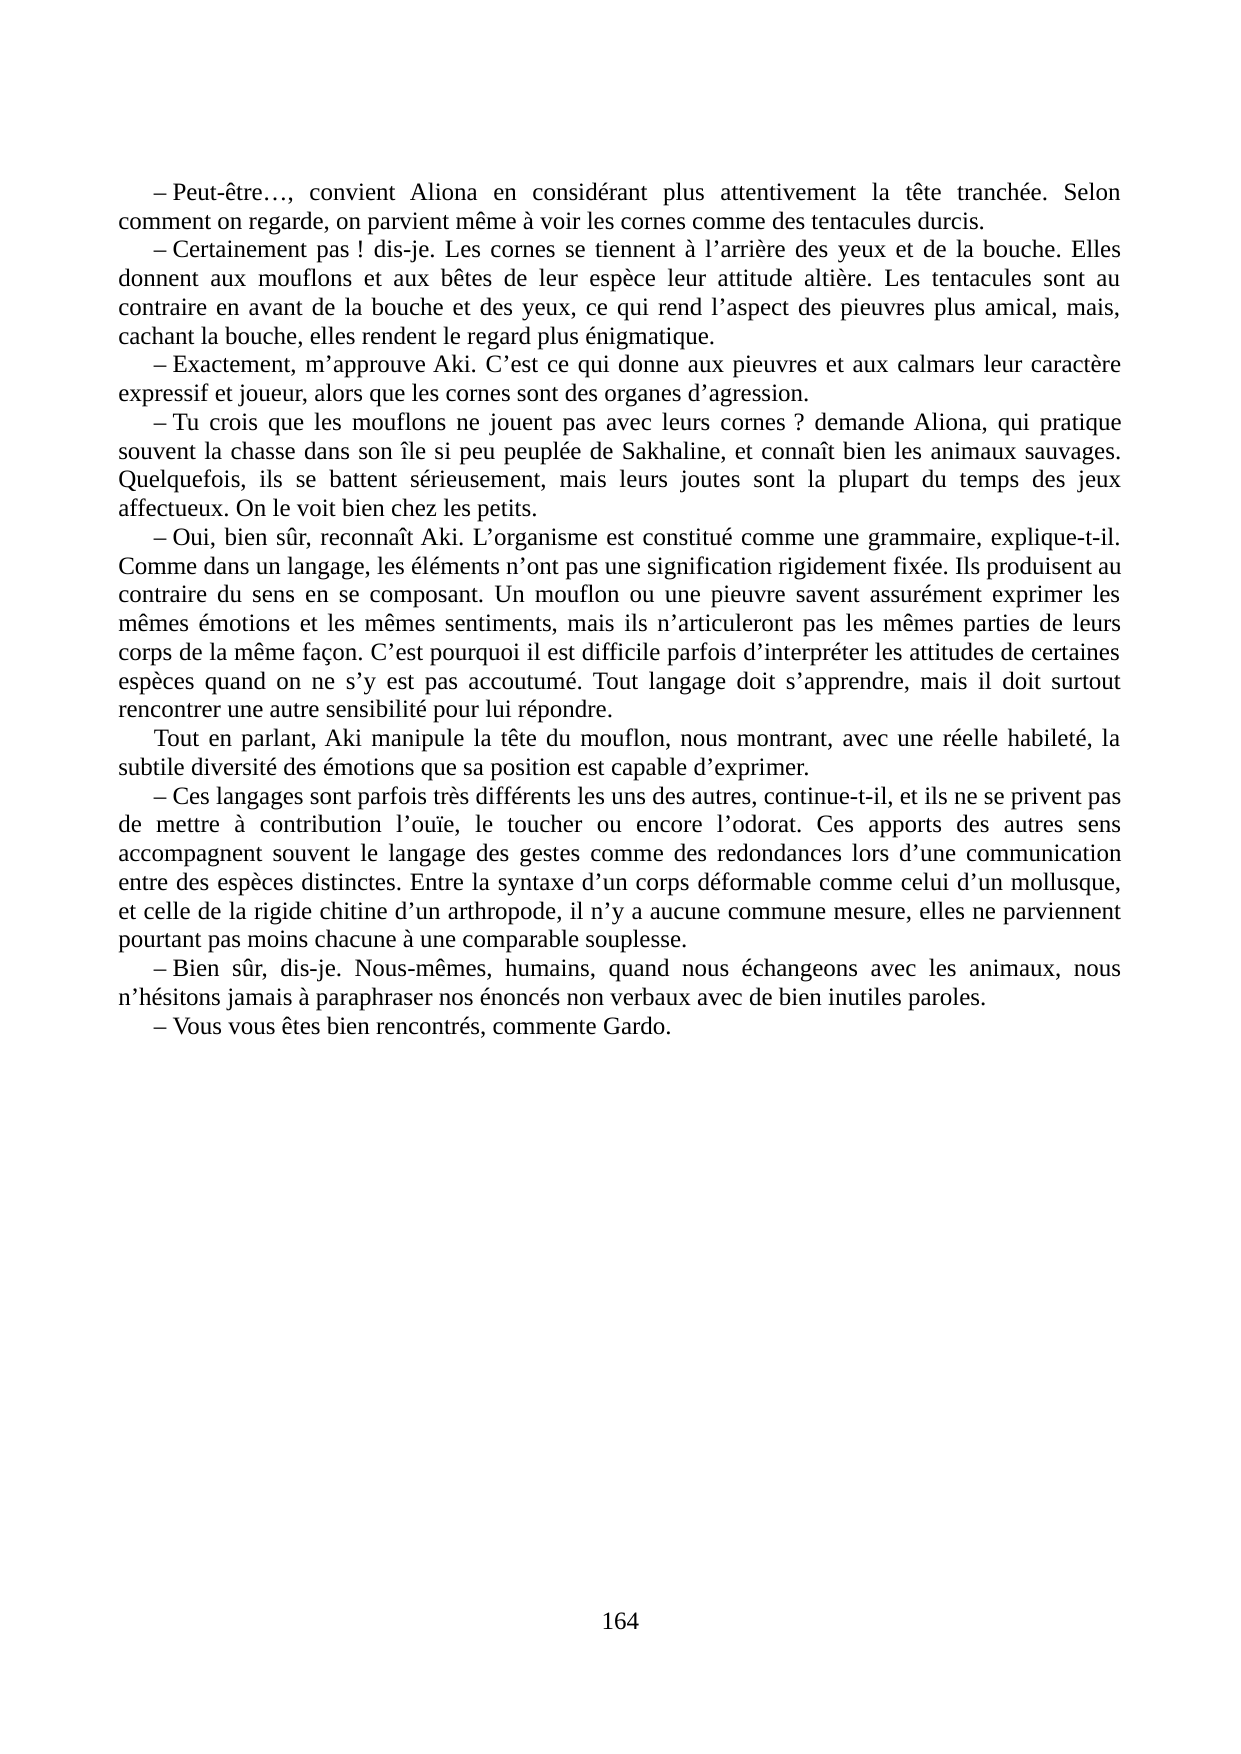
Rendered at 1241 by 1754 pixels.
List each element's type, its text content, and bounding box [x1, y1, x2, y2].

text – Oui, bien sûr, reconnaît Aki. L’organisme est constitué comme une grammaire, explique-t-il. Comme dans un langage, les éléments n’ont pas une signification rigidement fixée. Ils produisent au contraire du sens en se composant. Un mouflon ou une pieuvre savent assurément exprimer les mêmes émotions et les mêmes sentiments, mais ils n’articuleront pas les mêmes parties de leurs corps de la même façon. C’est pourquoi il est difficile parfois d’interpréter les attitudes de certaines espèces quand on ne s’y est pas accoutumé. Tout langage doit s’apprendre, mais il doit surtout rencontrer une autre sensibilité pour lui répondre. [118, 522, 1122, 723]
text – Certainement pas ! dis-je. Les cornes se tiennent à l’arrière des yeux et de la bouche. Elles donnent aux mouflons et aux bêtes de leur espèce leur attitude altière. Les tentacules sont au contraire en avant de la bouche et des yeux, ce qui rend l’aspect des pieuvres plus amical, mais, cachant la bouche, elles rendent le regard plus énigmatique. [118, 234, 1122, 349]
text – Bien sûr, dis-je. Nous-mêmes, humains, quand nous échangeons avec les animaux, nous n’hésitons jamais à paraphraser nos énoncés non verbaux avec de bien inutiles paroles. [118, 953, 1122, 1011]
text – Peut-être…, convient Aliona en considérant plus attentivement la tête tranchée. Selon comment on regarde, on parvient même à voir les cornes comme des tentacules durcis. [118, 177, 1122, 234]
text – Vous vous êtes bien rencontrés, commente Gardo. [118, 1011, 1122, 1039]
text – Tu crois que les mouflons ne jouent pas avec leurs cornes ? demande Aliona, qui pratique souvent la chasse dans son île si peu peuplée de Sakhaline, et connaît bien les animaux sauvages. Quelquefois, ils se battent sérieusement, mais leurs joutes sont la plupart du temps des jeux affectueux. On le voit bien chez les petits. [118, 407, 1122, 522]
text – Exactement, m’approuve Aki. C’est ce qui donne aux pieuvres et aux calmars leur caractère expressif et joueur, alors que les cornes sont des organes d’agression. [118, 349, 1122, 407]
text – Ces langages sont parfois très différents les uns des autres, continue-t-il, et ils ne se privent pas de mettre à contribution l’ouïe, le toucher ou encore l’odorat. Ces apports des autres sens accompagnent souvent le langage des gestes comme des redondances lors d’une communication entre des espèces distinctes. Entre la syntaxe d’un corps déformable comme celui d’un mollusque, et celle de la rigide chitine d’un arthropode, il n’y a aucune commune mesure, elles ne parviennent pourtant pas moins chacune à une comparable souplesse. [118, 781, 1122, 953]
text Tout en parlant, Aki manipule la tête du mouflon, nous montrant, avec une réelle habileté, la subtile diversité des émotions que sa position est capable d’exprimer. [118, 723, 1122, 781]
